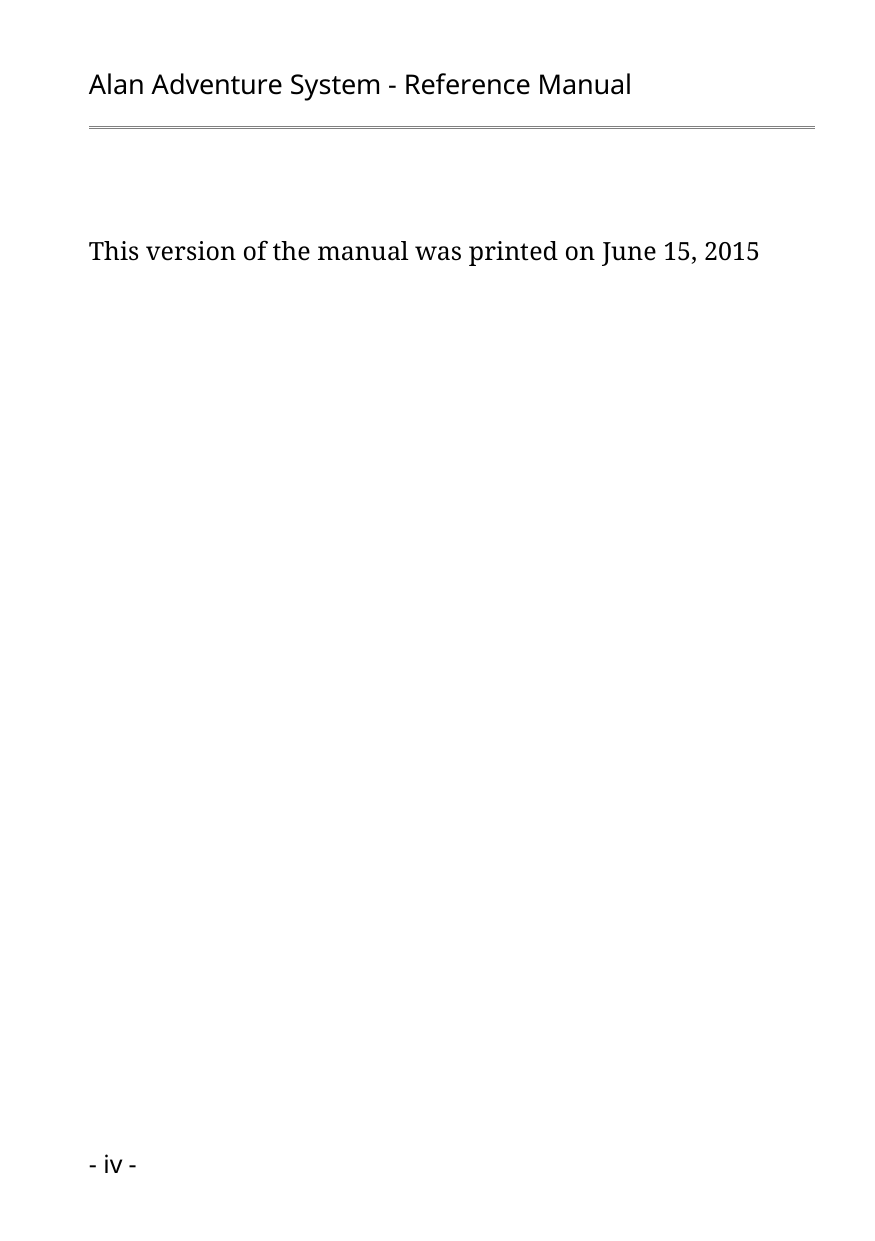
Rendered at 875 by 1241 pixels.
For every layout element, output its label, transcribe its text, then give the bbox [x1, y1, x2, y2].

text This version of the manual was printed on June 15, 2015 [88, 234, 815, 268]
